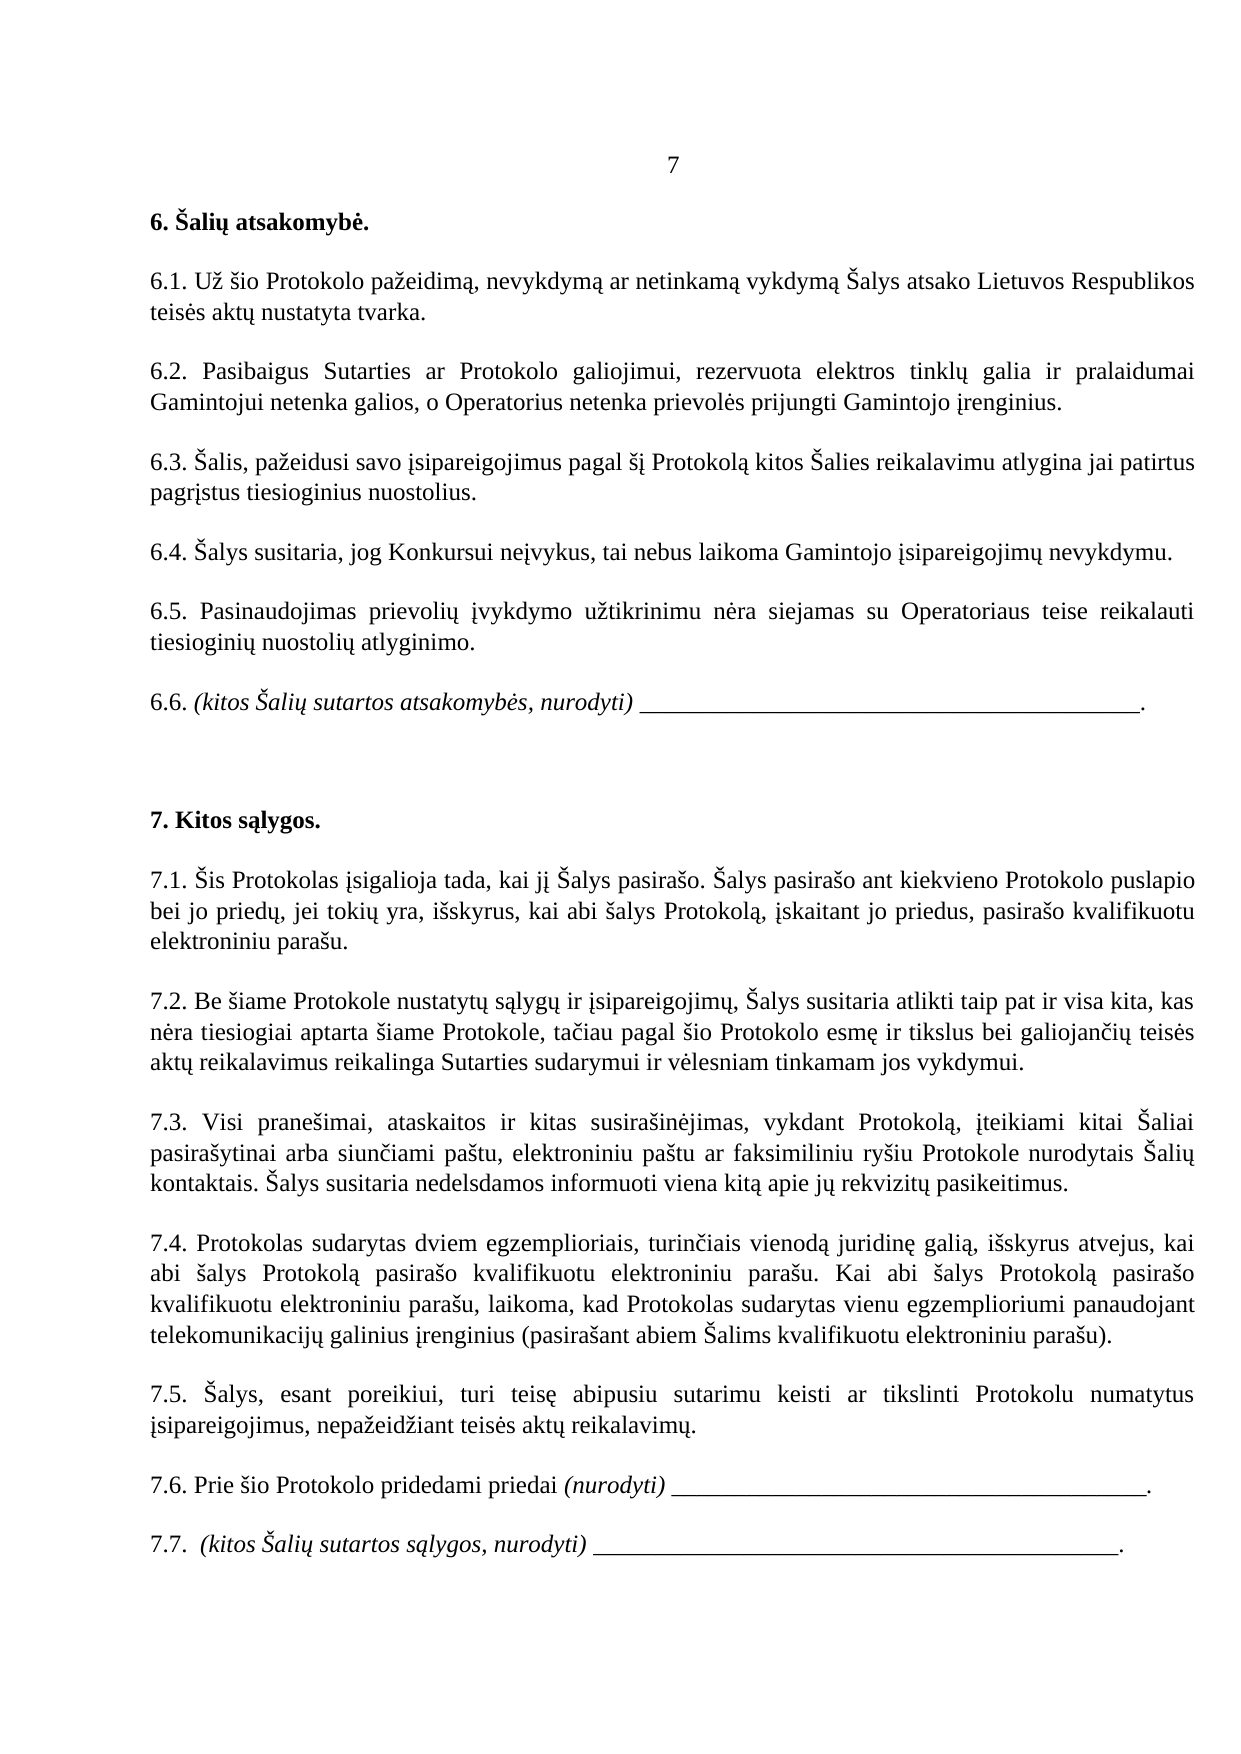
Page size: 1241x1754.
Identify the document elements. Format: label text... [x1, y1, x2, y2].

text 6.1. Už šio Protokolo pažeidimą, nevykdymą ar netinkamą vykdymą Šalys atsako Lietuvos Respublikos teisės aktų nustatyta tvarka. [150, 266, 1196, 326]
text 6. Šalių atsakomybė. [150, 207, 1196, 236]
text 6.3. Šalis, pažeidusi savo įsipareigojimus pagal šį Protokolą kitos Šalies reikalavimu atlygina jai patirtus pagrįstus tiesioginius nuostolius. [150, 447, 1196, 506]
text 7.2. Be šiame Protokole nustatytų sąlygų ir įsipareigojimų, Šalys susitaria atlikti taip pat ir visa kita, kas nėra tiesiogiai aptarta šiame Protokole, tačiau pagal šio Protokolo esmę ir tikslus bei galiojančių teisės aktų reikalavimus reikalinga Sutarties sudarymui ir vėlesniam tinkamam jos vykdymui. [150, 986, 1196, 1076]
text 6.2. Pasibaigus Sutarties ar Protokolo galiojimui, rezervuota elektros tinklų galia ir pralaidumai Gamintojui netenka galios, o Operatorius netenka prievolės prijungti Gamintojo įrenginius. [150, 356, 1196, 416]
text 7.5. Šalys, esant poreikiui, turi teisę abipusiu sutarimu keisti ar tikslinti Protokolu numatytus įsipareigojimus, nepažeidžiant teisės aktų reikalavimų. [150, 1379, 1196, 1439]
text 6.5. Pasinaudojimas prievolių įvykdymo užtikrinimu nėra siejamas su Operatoriaus teise reikalauti tiesioginių nuostolių atlyginimo. [150, 596, 1196, 656]
text 7.7. (kitos Šalių sutartos sąlygos, nurodyti) __________________________________________. [150, 1529, 1196, 1558]
text 7.4. Protokolas sudarytas dviem egzemplioriais, turinčiais vienodą juridinę galią, išskyrus atvejus, kai abi šalys Protokolą pasirašo kvalifikuotu elektroniniu parašu. Kai abi šalys Protokolą pasirašo kvalifikuotu elektroniniu parašu, laikoma, kad Protokolas sudarytas vienu egzemplioriumi panaudojant telekomunikacijų galinius įrenginius (pasirašant abiem Šalims kvalifikuotu elektroniniu parašu). [150, 1228, 1196, 1349]
text 7.6. Prie šio Protokolo pridedami priedai (nurodyti) ______________________________________. [150, 1470, 1196, 1498]
text 6.4. Šalys susitaria, jog Konkursui neįvykus, tai nebus laikoma Gamintojo įsipareigojimų nevykdymu. [150, 537, 1196, 566]
text 6.6. (kitos Šalių sutartos atsakomybės, nurodyti) ________________________________________. [150, 687, 1196, 715]
text 7.3. Visi pranešimai, ataskaitos ir kitas susirašinėjimas, vykdant Protokolą, įteikiami kitai Šaliai pasirašytinai arba siunčiami paštu, elektroniniu paštu ar faksimiliniu ryšiu Protokole nurodytais Šalių kontaktais. Šalys susitaria nedelsdamos informuoti viena kitą apie jų rekvizitų pasikeitimus. [150, 1107, 1196, 1197]
text 7. Kitos sąlygos. [150, 806, 1196, 834]
text 7.1. Šis Protokolas įsigalioja tada, kai jį Šalys pasirašo. Šalys pasirašo ant kiekvieno Protokolo puslapio bei jo priedų, jei tokių yra, išskyrus, kai abi šalys Protokolą, įskaitant jo priedus, pasirašo kvalifikuotu elektroniniu parašu. [150, 865, 1196, 955]
